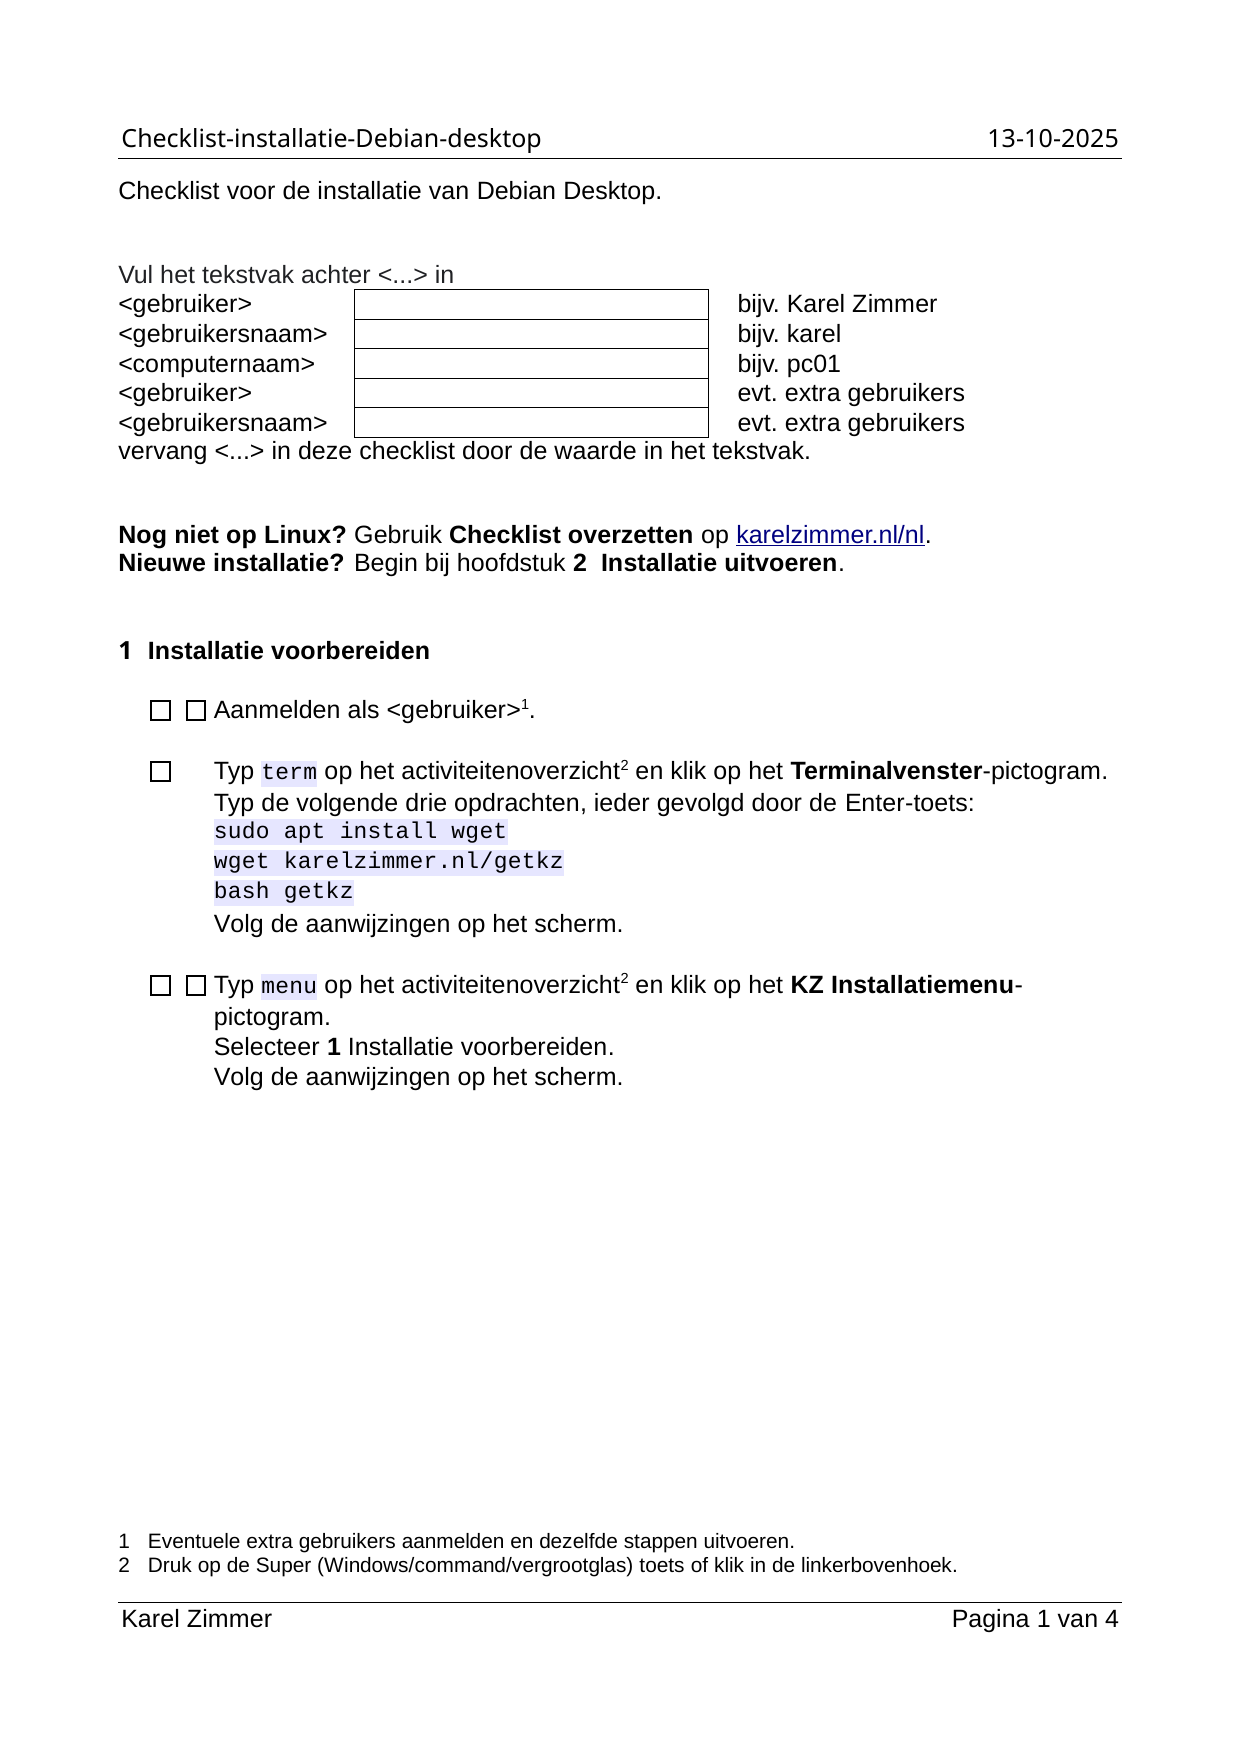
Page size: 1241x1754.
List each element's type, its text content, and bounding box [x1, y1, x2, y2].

text bijv. karel [709, 319, 1122, 348]
table_cell [177, 879, 213, 909]
text evt. extra gebruikers [709, 378, 1122, 407]
table_cell [118, 818, 142, 848]
text Nog niet op Linux? Gebruik Checklist overzetten op karelzimmer.nl/nl. [118, 521, 1122, 549]
table_cell [177, 1062, 213, 1092]
table_cell [118, 726, 142, 756]
table_cell [177, 1032, 213, 1062]
table_cell [118, 909, 142, 939]
table_cell [142, 909, 177, 939]
table_cell Typ de volgende drie opdrachten, ieder gevolgd door de Enter-toets: [213, 788, 1122, 818]
text Nieuwe installatie? Begin bij hoofdstuk 2 Installatie uitvoeren. [118, 549, 1122, 577]
text <gebruikersnaam> [118, 407, 354, 437]
table_cell [142, 879, 177, 909]
table_cell Selecteer 1 Installatie voorbereiden. [213, 1032, 1122, 1062]
table_cell sudo apt install wget [213, 818, 1122, 848]
text <gebruiker> [118, 378, 354, 407]
table_cell [177, 909, 213, 939]
text Vul het tekstvak achter <...> in [118, 261, 1122, 289]
table_cell [177, 1001, 213, 1032]
table_header [142, 695, 177, 726]
table_cell [118, 848, 142, 879]
table_cell [142, 818, 177, 848]
table_cell [118, 939, 142, 969]
text bijv. pc01 [709, 348, 1122, 378]
table_cell [118, 970, 142, 1001]
table_cell [177, 939, 213, 969]
table_cell [213, 939, 1122, 969]
table_cell [177, 818, 213, 848]
table_cell [118, 756, 142, 788]
table_cell [142, 848, 177, 879]
table_cell [142, 939, 177, 969]
text Checklist voor de installatie van Debian Desktop. [118, 177, 1122, 205]
table_cell [118, 879, 142, 909]
table_cell [118, 1032, 142, 1062]
table_cell [142, 1032, 177, 1062]
table_cell [177, 788, 213, 818]
table_cell bash getkz [213, 879, 1122, 909]
table_cell [213, 726, 1122, 756]
table_cell [177, 970, 213, 1001]
table_cell [142, 788, 177, 818]
table_cell [142, 1062, 177, 1092]
table_cell [177, 848, 213, 879]
table_cell [118, 1062, 142, 1092]
table_cell [142, 1001, 177, 1032]
table_cell [118, 1001, 142, 1032]
table_cell [142, 970, 177, 1001]
table_cell [142, 726, 177, 756]
table_cell Volg de aanwijzingen op het scherm. [213, 909, 1122, 939]
text <computernaam> [118, 348, 354, 378]
table_cell pictogram. [213, 1001, 1122, 1032]
table_cell Typ term op het activiteitenoverzicht en klik op het Terminalvenster-pictogram. [213, 756, 1122, 788]
text <gebruikersnaam> [118, 319, 354, 348]
table_header [177, 695, 213, 726]
table_header [118, 695, 142, 726]
table_cell [177, 726, 213, 756]
text evt. extra gebruikers [709, 407, 1122, 437]
table_cell wget karelzimmer.nl/getkz [213, 848, 1122, 879]
list Installatie voorbereiden [118, 633, 1122, 667]
text bijv. Karel Zimmer [709, 289, 1122, 319]
table_cell Volg de aanwijzingen op het scherm. [213, 1062, 1122, 1092]
table_cell [177, 756, 213, 788]
text vervang <...> in deze checklist door de waarde in het tekstvak. [118, 437, 1122, 465]
table_cell [118, 788, 142, 818]
table_cell Typ menu op het activiteitenoverzicht2 en klik op het KZ Installatiemenu- [213, 970, 1122, 1001]
table_header Aanmelden als <gebruiker>. [213, 695, 1122, 726]
text <gebruiker> [118, 289, 354, 319]
table_cell [142, 756, 177, 788]
